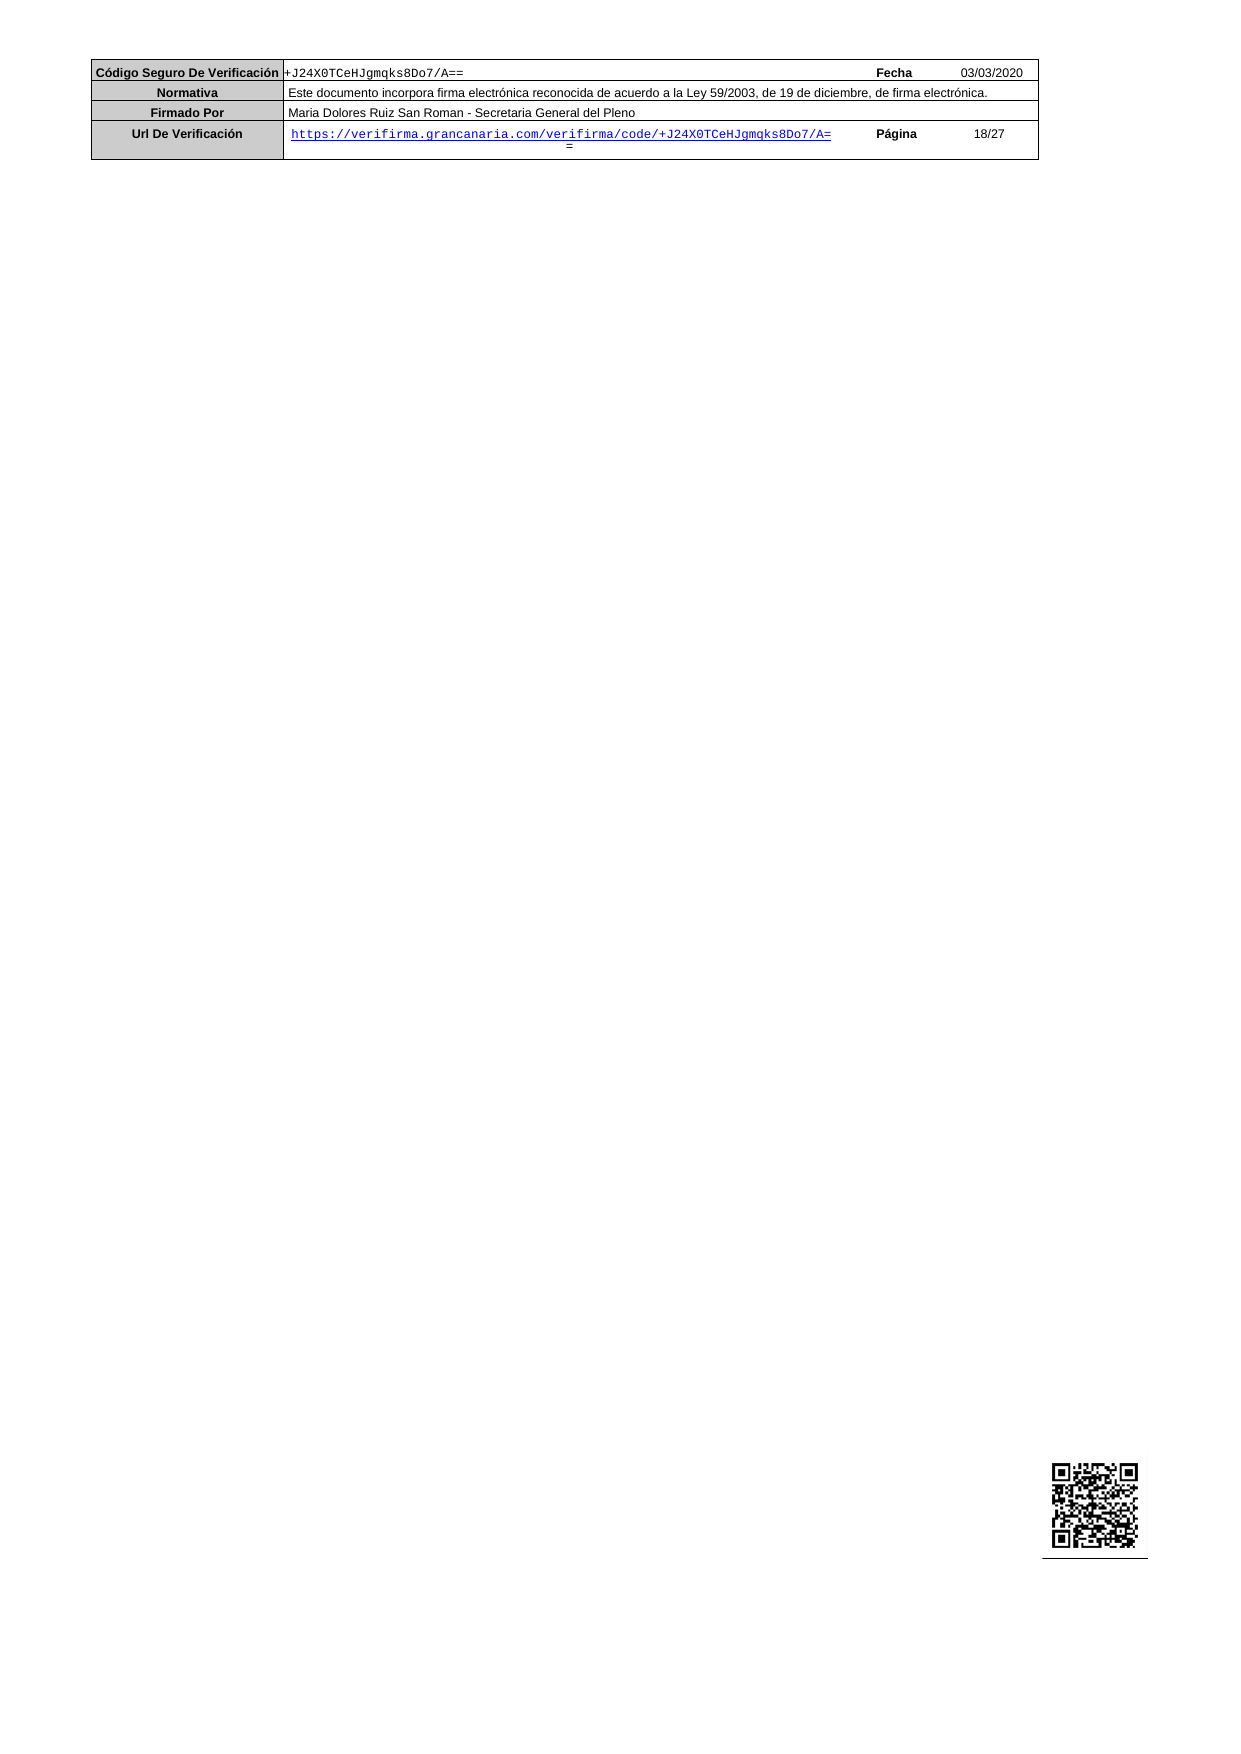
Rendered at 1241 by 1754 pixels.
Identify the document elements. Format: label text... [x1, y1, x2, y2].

picture [1042, 1453, 1148, 1559]
table_cell Normativa [92, 81, 283, 100]
table_cell Maria Dolores Ruiz San Roman - Secretaria General del Pleno [284, 101, 1038, 120]
table_cell Url De Verificación [92, 121, 283, 159]
table_cell https://verifirma.grancanaria.com/verifirma/code/+J24X0TCeHJgmqks8Do7/A= Página 18/27 = [284, 121, 1038, 159]
table_cell Firmado Por [92, 101, 283, 120]
table_header +J24X0TCeHJgmqks8Do7/A== Fecha 03/03/2020 [284, 60, 1038, 80]
table_header Código Seguro De Verificación [92, 60, 283, 80]
table_cell Este documento incorpora firma electrónica reconocida de acuerdo a la Ley 59/2003, de 19 de diciembre, de firma electrónica. [284, 81, 1038, 100]
